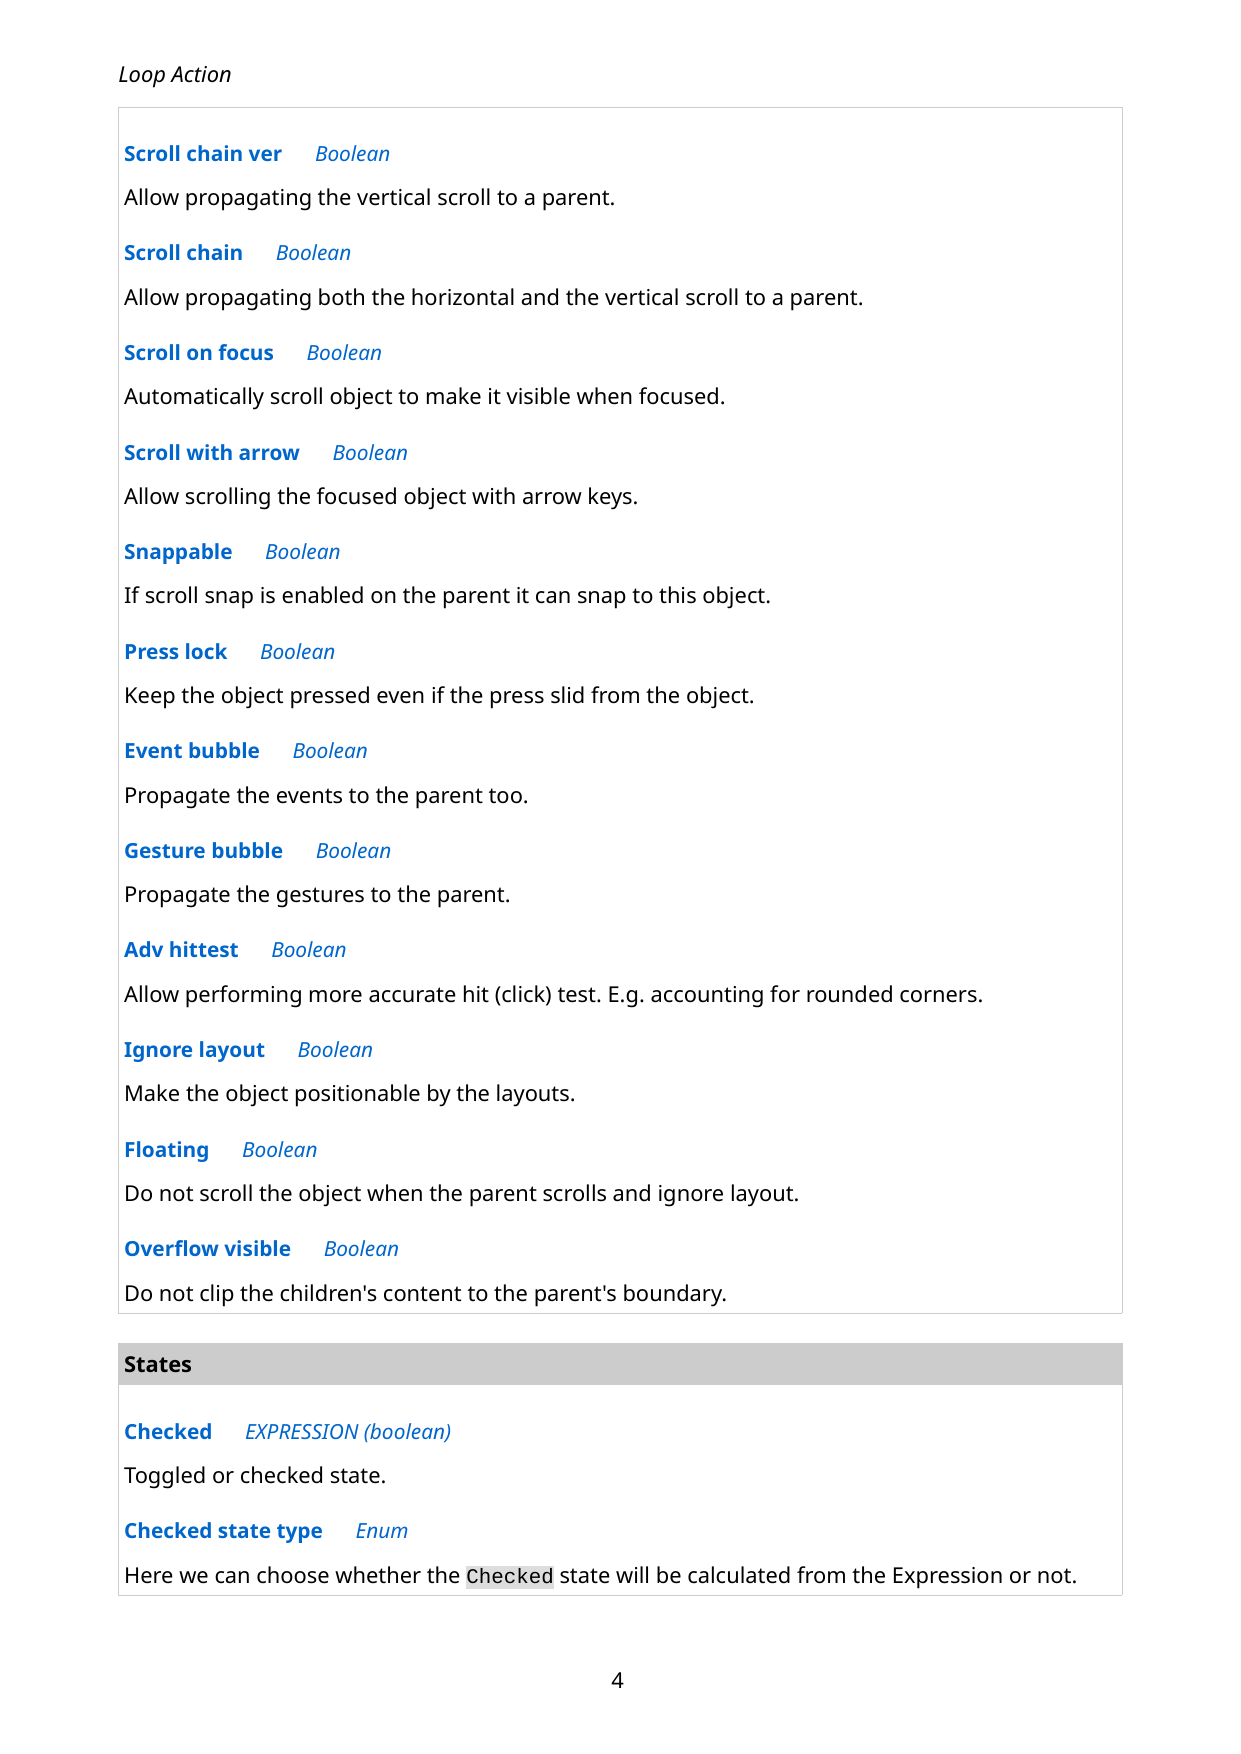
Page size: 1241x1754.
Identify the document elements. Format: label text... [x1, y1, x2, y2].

table_cell Scroll chain ver Boolean Allow propagating the vertical scroll to a parent. Scroll chain Boolean Allow propagating both the horizontal and the vertical scroll to a parent. Scroll on focus Boolean Automatically scroll object to make it visible when focused. Scroll with arrow Boolean Allow scrolling the focused object with arrow keys. Snappable Boolean If scroll snap is enabled on the parent it can snap to this object. Press lock Boolean Keep the object pressed even if the press slid from the object. Event bubble Boolean Propagate the events to the parent too. Gesture bubble Boolean Propagate the gestures to the parent. Adv hittest Boolean Allow performing more accurate hit (click) test. E.g. accounting for rounded corners. Ignore layout Boolean Make the object positionable by the layouts. Floating Boolean Do not scroll the object when the parent scrolls and ignore layout. Overflow visible Boolean Do not clip the children's content to the parent's boundary. [119, 108, 1122, 1313]
table_header States [119, 1344, 1122, 1384]
table_cell Checked EXPRESSION (boolean) Toggled or checked state. Checked state type Enum Here we can choose whether the Checked state will be calculated from the Expression or not. [119, 1385, 1122, 1595]
